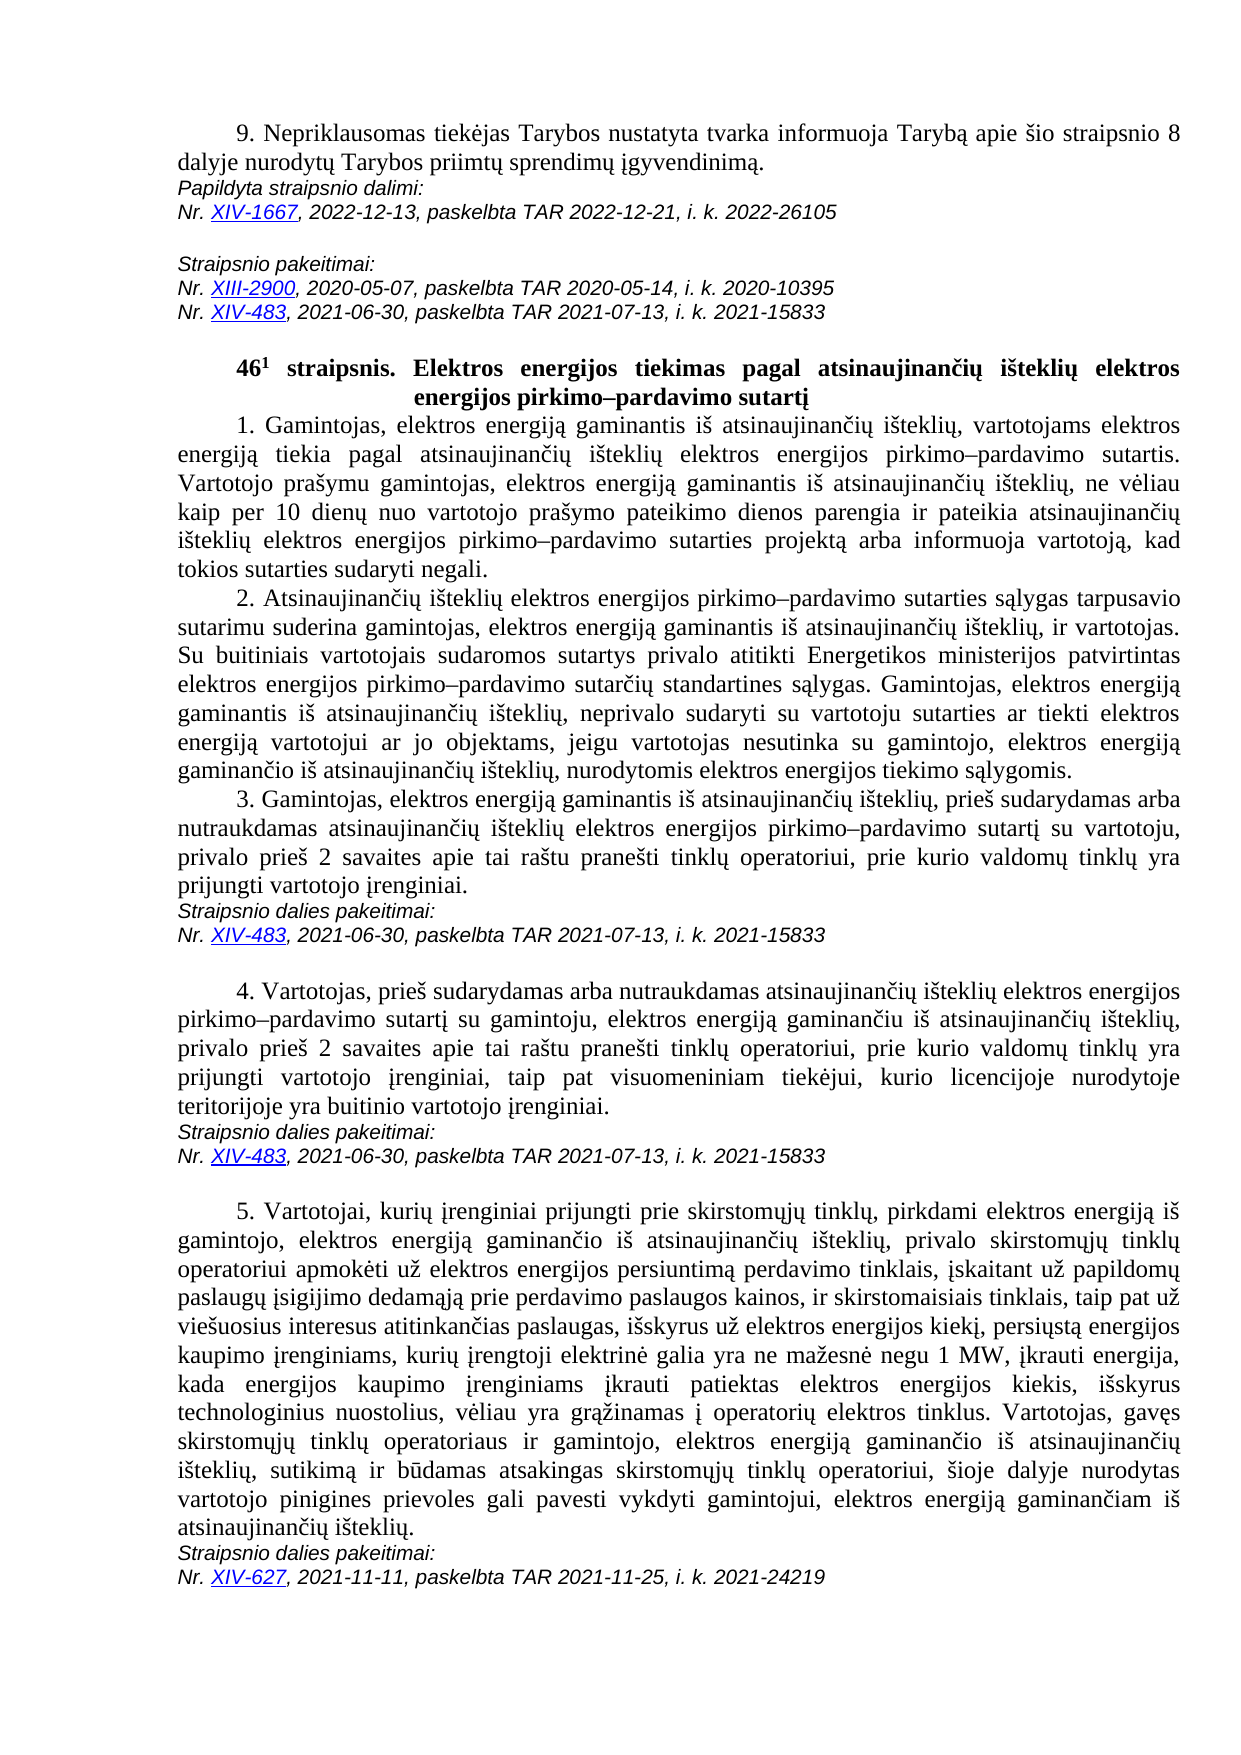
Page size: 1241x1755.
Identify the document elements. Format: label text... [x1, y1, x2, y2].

text Nr. XIV-483, 2021-06-30, paskelbta TAR 2021-07-13, i. k. 2021-15833 [177, 923, 1181, 947]
text Nr. XIII-2900, 2020-05-07, paskelbta TAR 2020-05-14, i. k. 2020-10395 [177, 276, 1181, 300]
text 3. Gamintojas, elektros energiją gaminantis iš atsinaujinančių išteklių, prieš sudarydamas arba nutraukdamas atsinaujinančių išteklių elektros energijos pirkimo–pardavimo sutartį su vartotoju, privalo prieš 2 savaites apie tai raštu pranešti tinklų operatoriui, prie kurio valdomų tinklų yra prijungti vartotojo įrenginiai. [177, 784, 1181, 899]
text 4. Vartotojas, prieš sudarydamas arba nutraukdamas atsinaujinančių išteklių elektros energijos pirkimo–pardavimo sutartį su gamintoju, elektros energiją gaminančiu iš atsinaujinančių išteklių, privalo prieš 2 savaites apie tai raštu pranešti tinklų operatoriui, prie kurio valdomų tinklų yra prijungti vartotojo įrenginiai, taip pat visuomeniniam tiekėjui, kurio licencijoje nurodytoje teritorijoje yra buitinio vartotojo įrenginiai. [177, 976, 1181, 1119]
text 461 straipsnis. Elektros energijos tiekimas pagal atsinaujinančių išteklių elektros energijos pirkimo–pardavimo sutartį [236, 353, 1181, 410]
text 9. Nepriklausomas tiekėjas Tarybos nustatyta tvarka informuoja Tarybą apie šio straipsnio 8 dalyje nurodytų Tarybos priimtų sprendimų įgyvendinimą. [177, 118, 1181, 176]
text Straipsnio dalies pakeitimai: [177, 1119, 1181, 1143]
text Nr. XIV-483, 2021-06-30, paskelbta TAR 2021-07-13, i. k. 2021-15833 [177, 1143, 1181, 1167]
text 5. Vartotojai, kurių įrenginiai prijungti prie skirstomųjų tinklų, pirkdami elektros energiją iš gamintojo, elektros energiją gaminančio iš atsinaujinančių išteklių, privalo skirstomųjų tinklų operatoriui apmokėti už elektros energijos persiuntimą perdavimo tinklais, įskaitant už papildomų paslaugų įsigijimo dedamąją prie perdavimo paslaugos kainos, ir skirstomaisiais tinklais, taip pat už viešuosius interesus atitinkančias paslaugas, išskyrus už elektros energijos kiekį, persiųstą energijos kaupimo įrenginiams, kurių įrengtoji elektrinė galia yra ne mažesnė negu 1 MW, įkrauti energija, kada energijos kaupimo įrenginiams įkrauti patiektas elektros energijos kiekis, išskyrus technologinius nuostolius, vėliau yra grąžinamas į operatorių elektros tinklus. Vartotojas, gavęs skirstomųjų tinklų operatoriaus ir gamintojo, elektros energiją gaminančio iš atsinaujinančių išteklių, sutikimą ir būdamas atsakingas skirstomųjų tinklų operatoriui, šioje dalyje nurodytas vartotojo pinigines prievoles gali pavesti vykdyti gamintojui, elektros energiją gaminančiam iš atsinaujinančių išteklių. [177, 1196, 1181, 1541]
text Nr. XIV-483, 2021-06-30, paskelbta TAR 2021-07-13, i. k. 2021-15833 [177, 300, 1181, 324]
text Straipsnio pakeitimai: [177, 252, 1181, 276]
text Nr. XIV-627, 2021-11-11, paskelbta TAR 2021-11-25, i. k. 2021-24219 [177, 1565, 1181, 1589]
text 2. Atsinaujinančių išteklių elektros energijos pirkimo–pardavimo sutarties sąlygas tarpusavio sutarimu suderina gamintojas, elektros energiją gaminantis iš atsinaujinančių išteklių, ir vartotojas. Su buitiniais vartotojais sudaromos sutartys privalo atitikti Energetikos ministerijos patvirtintas elektros energijos pirkimo–pardavimo sutarčių standartines sąlygas. Gamintojas, elektros energiją gaminantis iš atsinaujinančių išteklių, neprivalo sudaryti su vartotoju sutarties ar tiekti elektros energiją vartotojui ar jo objektams, jeigu vartotojas nesutinka su gamintojo, elektros energiją gaminančio iš atsinaujinančių išteklių, nurodytomis elektros energijos tiekimo sąlygomis. [177, 583, 1181, 784]
text 1. Gamintojas, elektros energiją gaminantis iš atsinaujinančių išteklių, vartotojams elektros energiją tiekia pagal atsinaujinančių išteklių elektros energijos pirkimo–pardavimo sutartis. Vartotojo prašymu gamintojas, elektros energiją gaminantis iš atsinaujinančių išteklių, ne vėliau kaip per 10 dienų nuo vartotojo prašymo pateikimo dienos parengia ir pateikia atsinaujinančių išteklių elektros energijos pirkimo–pardavimo sutarties projektą arba informuoja vartotoją, kad tokios sutarties sudaryti negali. [177, 410, 1181, 583]
text Straipsnio dalies pakeitimai: [177, 899, 1181, 923]
text Straipsnio dalies pakeitimai: [177, 1541, 1181, 1565]
text Papildyta straipsnio dalimi: [177, 176, 1181, 199]
text Nr. XIV-1667, 2022-12-13, paskelbta TAR 2022-12-21, i. k. 2022-26105 [177, 199, 1181, 223]
